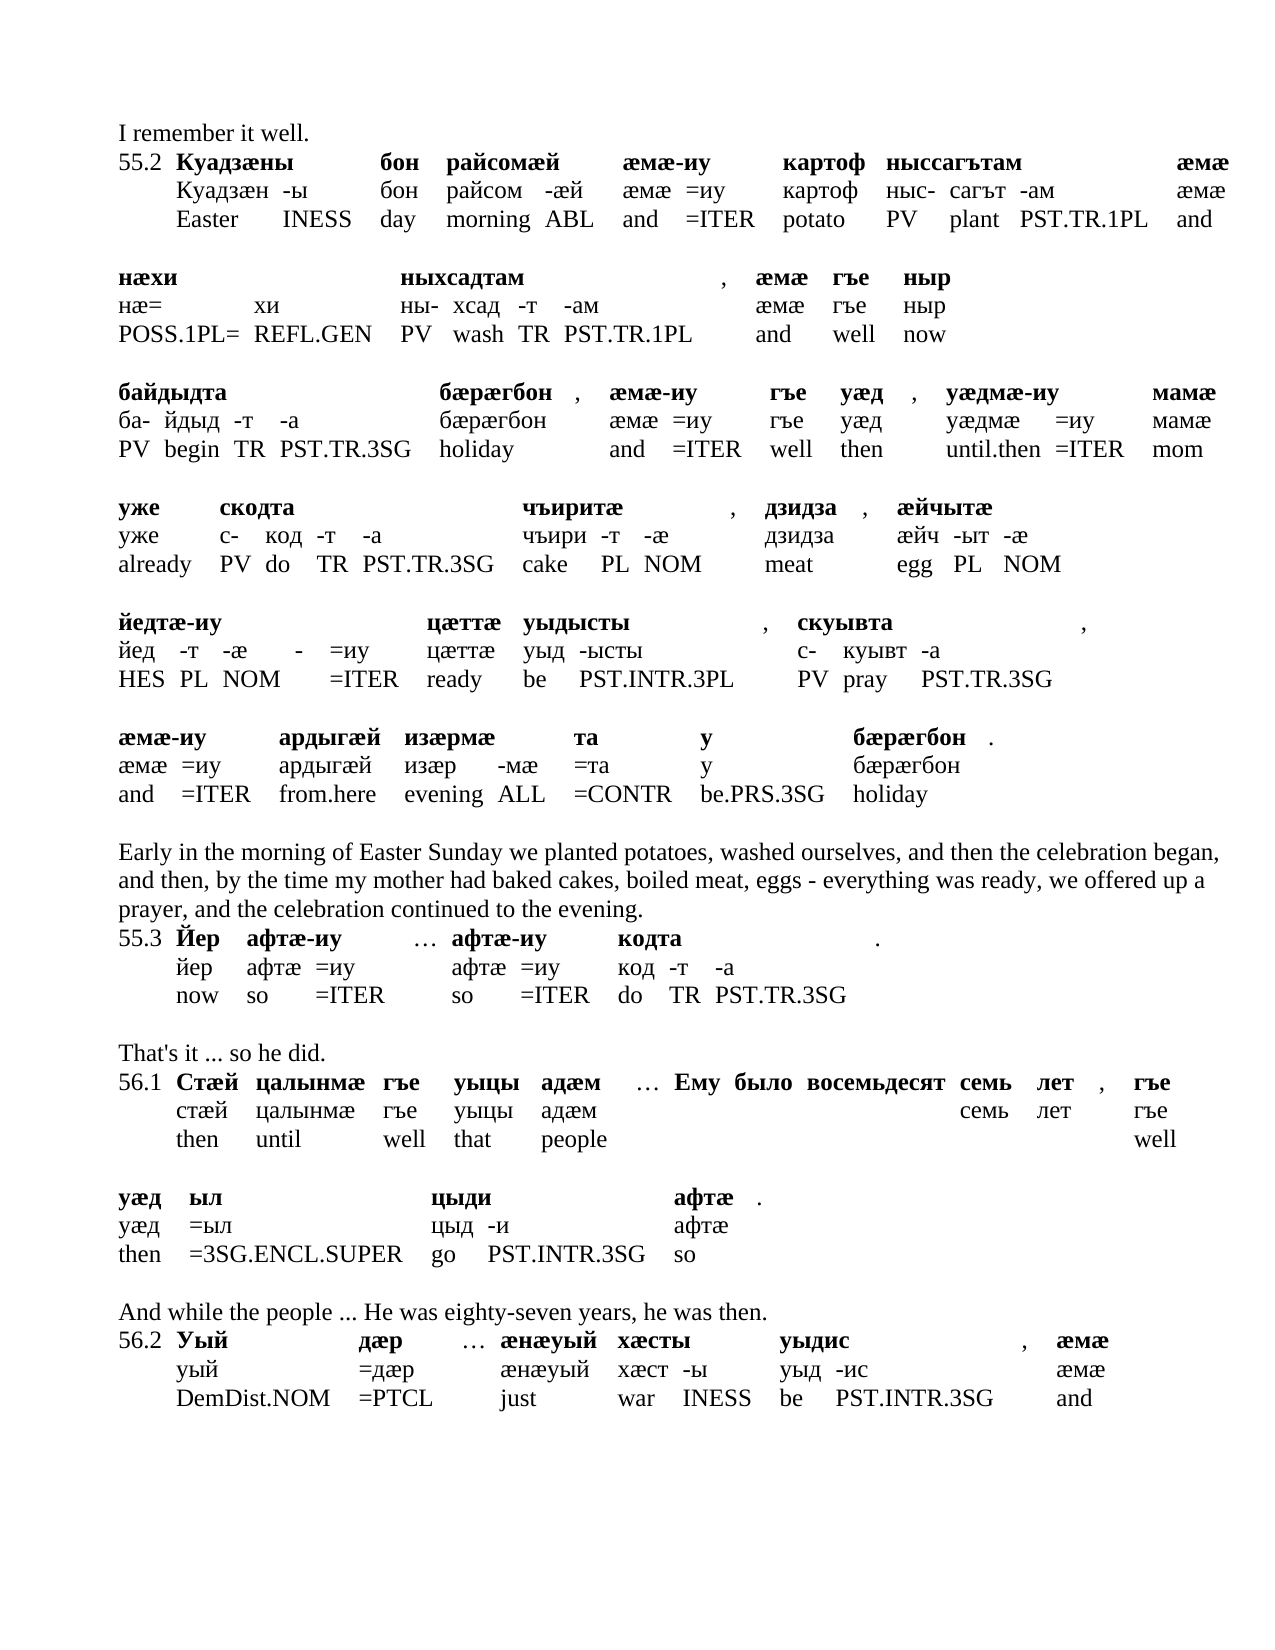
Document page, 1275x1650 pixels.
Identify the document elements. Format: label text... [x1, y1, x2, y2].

text Куадзæны [176, 147, 366, 176]
text PST.INTR.3SG [835, 1383, 994, 1412]
text and [1056, 1383, 1106, 1412]
text -æ [222, 636, 281, 664]
text цыди [431, 1182, 660, 1211]
text цыд [431, 1211, 474, 1239]
text дзидза [764, 492, 848, 521]
text and [755, 319, 805, 348]
text INESS [682, 1383, 752, 1412]
text evening [404, 779, 483, 808]
text восемьдесят [807, 1067, 946, 1096]
text TR [234, 434, 266, 463]
text that [454, 1124, 513, 1153]
text æмæ [118, 751, 167, 779]
text morning [446, 204, 531, 233]
text cake [522, 549, 587, 578]
text =иу [1055, 406, 1124, 434]
text йер [176, 952, 219, 981]
text =3SG.ENCL.SUPER [189, 1239, 403, 1268]
text , [1081, 607, 1102, 636]
text ныссагътам [886, 147, 1163, 176]
text уæд [118, 1182, 175, 1211]
text -æй [544, 176, 595, 204]
text æмæ [1176, 176, 1226, 204]
text INESS [282, 204, 352, 233]
text уже [118, 492, 206, 521]
text until.then [946, 434, 1041, 463]
text egg [897, 549, 939, 578]
text meat [764, 549, 834, 578]
text do [618, 981, 655, 1009]
text PST.TR.3SG [921, 664, 1053, 693]
text уæд [118, 1211, 161, 1239]
text , [862, 492, 883, 521]
text уыд [523, 636, 565, 664]
text Йер [176, 923, 233, 952]
text лет [1037, 1096, 1071, 1124]
text POSS.1PL= [118, 319, 240, 348]
text , [1099, 1067, 1120, 1096]
text PST.TR.3SG [279, 434, 412, 463]
text so [451, 981, 506, 1009]
text , [1021, 1326, 1042, 1354]
text кодта [618, 923, 861, 952]
text ныр [903, 291, 946, 319]
text Уый [176, 1326, 344, 1354]
text , [911, 377, 932, 406]
text æйч [897, 521, 939, 549]
text . [756, 1182, 777, 1211]
text -т [316, 521, 348, 549]
text лет [1037, 1067, 1085, 1096]
text then [118, 1239, 161, 1268]
text NOM [222, 664, 281, 693]
text ардыгæй [278, 722, 390, 751]
text бон [380, 176, 418, 204]
text æйчытæ [897, 492, 1075, 521]
text код [265, 521, 303, 549]
text . [988, 722, 1009, 751]
text well [1133, 1124, 1177, 1153]
text I remember it well. [118, 118, 1249, 147]
text бæрæгбон [439, 406, 547, 434]
text REFL.GEN [254, 319, 373, 348]
text =иу [315, 952, 385, 981]
text PV [118, 434, 150, 463]
text , [730, 492, 751, 521]
text бæрæгбон [853, 751, 960, 779]
text PST.INTR.3PL [579, 664, 734, 693]
text афтæ-иу [246, 923, 399, 952]
text , [574, 377, 595, 406]
text гъе [383, 1096, 426, 1124]
text -ы [682, 1354, 752, 1383]
text у [700, 722, 839, 751]
text PL [953, 549, 989, 578]
text нæхи [118, 262, 386, 291]
text and [609, 434, 658, 463]
text йдыд [164, 406, 220, 434]
text уыдис [779, 1326, 1008, 1354]
text Стæй [176, 1067, 242, 1096]
text from.here [278, 779, 377, 808]
text PV [400, 319, 439, 348]
text дзидза [764, 521, 834, 549]
text уыцы [454, 1067, 527, 1096]
text NOM [1003, 549, 1061, 578]
text æмæ-иу [118, 722, 265, 751]
text =иу [329, 636, 399, 664]
text -æ [1003, 521, 1061, 549]
text NOM [644, 549, 702, 578]
text until [256, 1124, 355, 1153]
text do [265, 549, 303, 578]
text PST.TR.3SG [715, 981, 847, 1009]
text - [294, 636, 316, 664]
text well [832, 319, 875, 348]
text гъе [1133, 1067, 1191, 1096]
text уыд [779, 1354, 822, 1383]
text -ам [1019, 176, 1149, 204]
text wash [453, 319, 504, 348]
text -т [518, 291, 550, 319]
text ныр [903, 262, 960, 291]
text then [840, 434, 883, 463]
text HES [118, 664, 166, 693]
text then [176, 1124, 228, 1153]
text 55.3 [118, 923, 162, 952]
text just [500, 1383, 589, 1412]
text 56.2 [118, 1326, 162, 1354]
text байдыдта [118, 377, 425, 406]
text 55.2 [118, 147, 162, 176]
text =иу [181, 751, 251, 779]
text =та [573, 751, 672, 779]
text -а [362, 521, 494, 549]
text DemDist.NOM [176, 1383, 331, 1412]
text картоф [783, 176, 858, 204]
text хи [254, 291, 373, 319]
text =ITER [329, 664, 399, 693]
text go [431, 1239, 474, 1268]
text -т [179, 636, 208, 664]
text цалынмæ [256, 1096, 355, 1124]
text æмæ-иу [622, 147, 769, 176]
text ны- [400, 291, 439, 319]
text та [573, 722, 686, 751]
text Ему [674, 1067, 720, 1096]
text -а [715, 952, 847, 981]
text -а [279, 406, 412, 434]
text уæдмæ-иу [946, 377, 1138, 406]
text гъе [832, 262, 889, 291]
text куывт [843, 636, 907, 664]
text … [413, 923, 438, 952]
text æнæуый [500, 1354, 589, 1383]
text so [246, 981, 301, 1009]
text =иу [685, 176, 755, 204]
text ыл [189, 1182, 417, 1211]
text ба- [118, 406, 150, 434]
text адæм [541, 1067, 621, 1096]
text æмæ [1176, 147, 1239, 176]
text -ысты [579, 636, 734, 664]
text =PTCL [358, 1383, 434, 1412]
text =иу [672, 406, 742, 434]
text Куадзæн [176, 176, 269, 204]
text чъири [522, 521, 587, 549]
text гъе [832, 291, 875, 319]
text now [903, 319, 946, 348]
text =ITER [1055, 434, 1124, 463]
text афтæ-иу [451, 923, 604, 952]
text be [779, 1383, 822, 1412]
text war [617, 1383, 668, 1412]
text holiday [853, 779, 960, 808]
text plant [949, 204, 1006, 233]
text now [176, 981, 219, 1009]
text -мæ [497, 751, 546, 779]
text райсом [446, 176, 531, 204]
text , [762, 607, 783, 636]
text гъе [1133, 1096, 1177, 1124]
text картоф [783, 147, 872, 176]
text well [769, 434, 813, 463]
text чъиритæ [522, 492, 716, 521]
text Easter [176, 204, 269, 233]
text с- [219, 521, 251, 549]
text and [622, 204, 672, 233]
text PST.TR.1PL [1019, 204, 1149, 233]
text =ыл [189, 1211, 403, 1239]
text PST.TR.1PL [564, 319, 693, 348]
text бæрæгбон [853, 722, 974, 751]
text гъе [769, 377, 826, 406]
text =дæр [358, 1354, 434, 1383]
text æмæ [622, 176, 672, 204]
text ныхсадтам [400, 262, 707, 291]
text дæр [358, 1326, 447, 1354]
text -æ [644, 521, 702, 549]
text стæй [176, 1096, 228, 1124]
text æнæуый [500, 1326, 603, 1354]
text well [383, 1124, 426, 1153]
text цæттæ [427, 607, 509, 636]
text -а [921, 636, 1053, 664]
text сагът [949, 176, 1006, 204]
text æмæ [1056, 1326, 1119, 1354]
text скуывта [797, 607, 1067, 636]
text бæрæгбон [439, 377, 561, 406]
text цæттæ [427, 636, 495, 664]
text =ITER [315, 981, 385, 1009]
text код [618, 952, 655, 981]
text афтæ [246, 952, 301, 981]
text -т [234, 406, 266, 434]
text ALL [497, 779, 546, 808]
text =ITER [520, 981, 590, 1009]
text семь [959, 1096, 1009, 1124]
text æмæ [609, 406, 658, 434]
text PST.TR.3SG [362, 549, 494, 578]
text TR [518, 319, 550, 348]
text скодта [219, 492, 508, 521]
text TR [669, 981, 701, 1009]
text афтæ [674, 1182, 742, 1211]
text мамæ [1152, 406, 1212, 434]
text афтæ [674, 1211, 729, 1239]
text ABL [544, 204, 595, 233]
text уæдмæ [946, 406, 1041, 434]
text хæст [617, 1354, 668, 1383]
text ready [427, 664, 495, 693]
text æмæ [755, 262, 818, 291]
text be.PRS.3SG [700, 779, 825, 808]
text мамæ [1152, 377, 1225, 406]
text æмæ [755, 291, 805, 319]
text PL [601, 549, 630, 578]
text mom [1152, 434, 1212, 463]
text Early in the morning of Easter Sunday we planted potatoes, washed ourselves, and then the celebration began, and then, by the time my mother had baked cakes, boiled meat, eggs - everything was ready, we offered up a prayer, and the celebration continued to the evening. [118, 837, 1249, 923]
text с- [797, 636, 829, 664]
text адæм [541, 1096, 608, 1124]
text PV [797, 664, 829, 693]
text 56.1 [118, 1067, 162, 1096]
text семь [959, 1067, 1023, 1096]
text уæд [840, 406, 883, 434]
text TR [316, 549, 348, 578]
text уже [118, 521, 192, 549]
text хæсты [617, 1326, 766, 1354]
text . [874, 923, 895, 952]
text -т [669, 952, 701, 981]
text … [635, 1067, 660, 1096]
text And while the people ... He was eighty-seven years, he was then. [118, 1297, 1249, 1326]
text -ыт [953, 521, 989, 549]
text and [1176, 204, 1226, 233]
text =ITER [181, 779, 251, 808]
text уый [176, 1354, 331, 1383]
text -ис [835, 1354, 994, 1383]
text That's it ... so he did. [118, 1038, 1249, 1067]
text be [523, 664, 565, 693]
text PV [886, 204, 936, 233]
text so [674, 1239, 729, 1268]
text -т [601, 521, 630, 549]
text PST.INTR.3SG [487, 1239, 646, 1268]
text гъе [383, 1067, 440, 1096]
text potato [783, 204, 858, 233]
text изæр [404, 751, 483, 779]
text уыдысты [523, 607, 748, 636]
text =иу [520, 952, 590, 981]
text pray [843, 664, 907, 693]
text уыцы [454, 1096, 513, 1124]
text æмæ-иу [609, 377, 756, 406]
text and [118, 779, 167, 808]
text ныс- [886, 176, 936, 204]
text цалынмæ [256, 1067, 369, 1096]
text у [700, 751, 825, 779]
text бон [380, 147, 432, 176]
text =ITER [672, 434, 742, 463]
text holiday [439, 434, 547, 463]
text day [380, 204, 418, 233]
text райсомæй [446, 147, 608, 176]
text -и [487, 1211, 646, 1239]
text =ITER [685, 204, 755, 233]
text хсад [453, 291, 504, 319]
text изæрмæ [404, 722, 560, 751]
text people [541, 1124, 608, 1153]
text PV [219, 549, 251, 578]
text уæд [840, 377, 897, 406]
text нæ= [118, 291, 240, 319]
text PL [179, 664, 208, 693]
text йед [118, 636, 166, 664]
text ардыгæй [278, 751, 377, 779]
text -ам [564, 291, 693, 319]
text -ы [282, 176, 352, 204]
text already [118, 549, 192, 578]
text было [734, 1067, 793, 1096]
text … [461, 1326, 486, 1354]
text гъе [769, 406, 813, 434]
text , [721, 262, 742, 291]
text begin [164, 434, 220, 463]
text йедтæ-иу [118, 607, 413, 636]
text афтæ [451, 952, 506, 981]
text æмæ [1056, 1354, 1106, 1383]
text =CONTR [573, 779, 672, 808]
